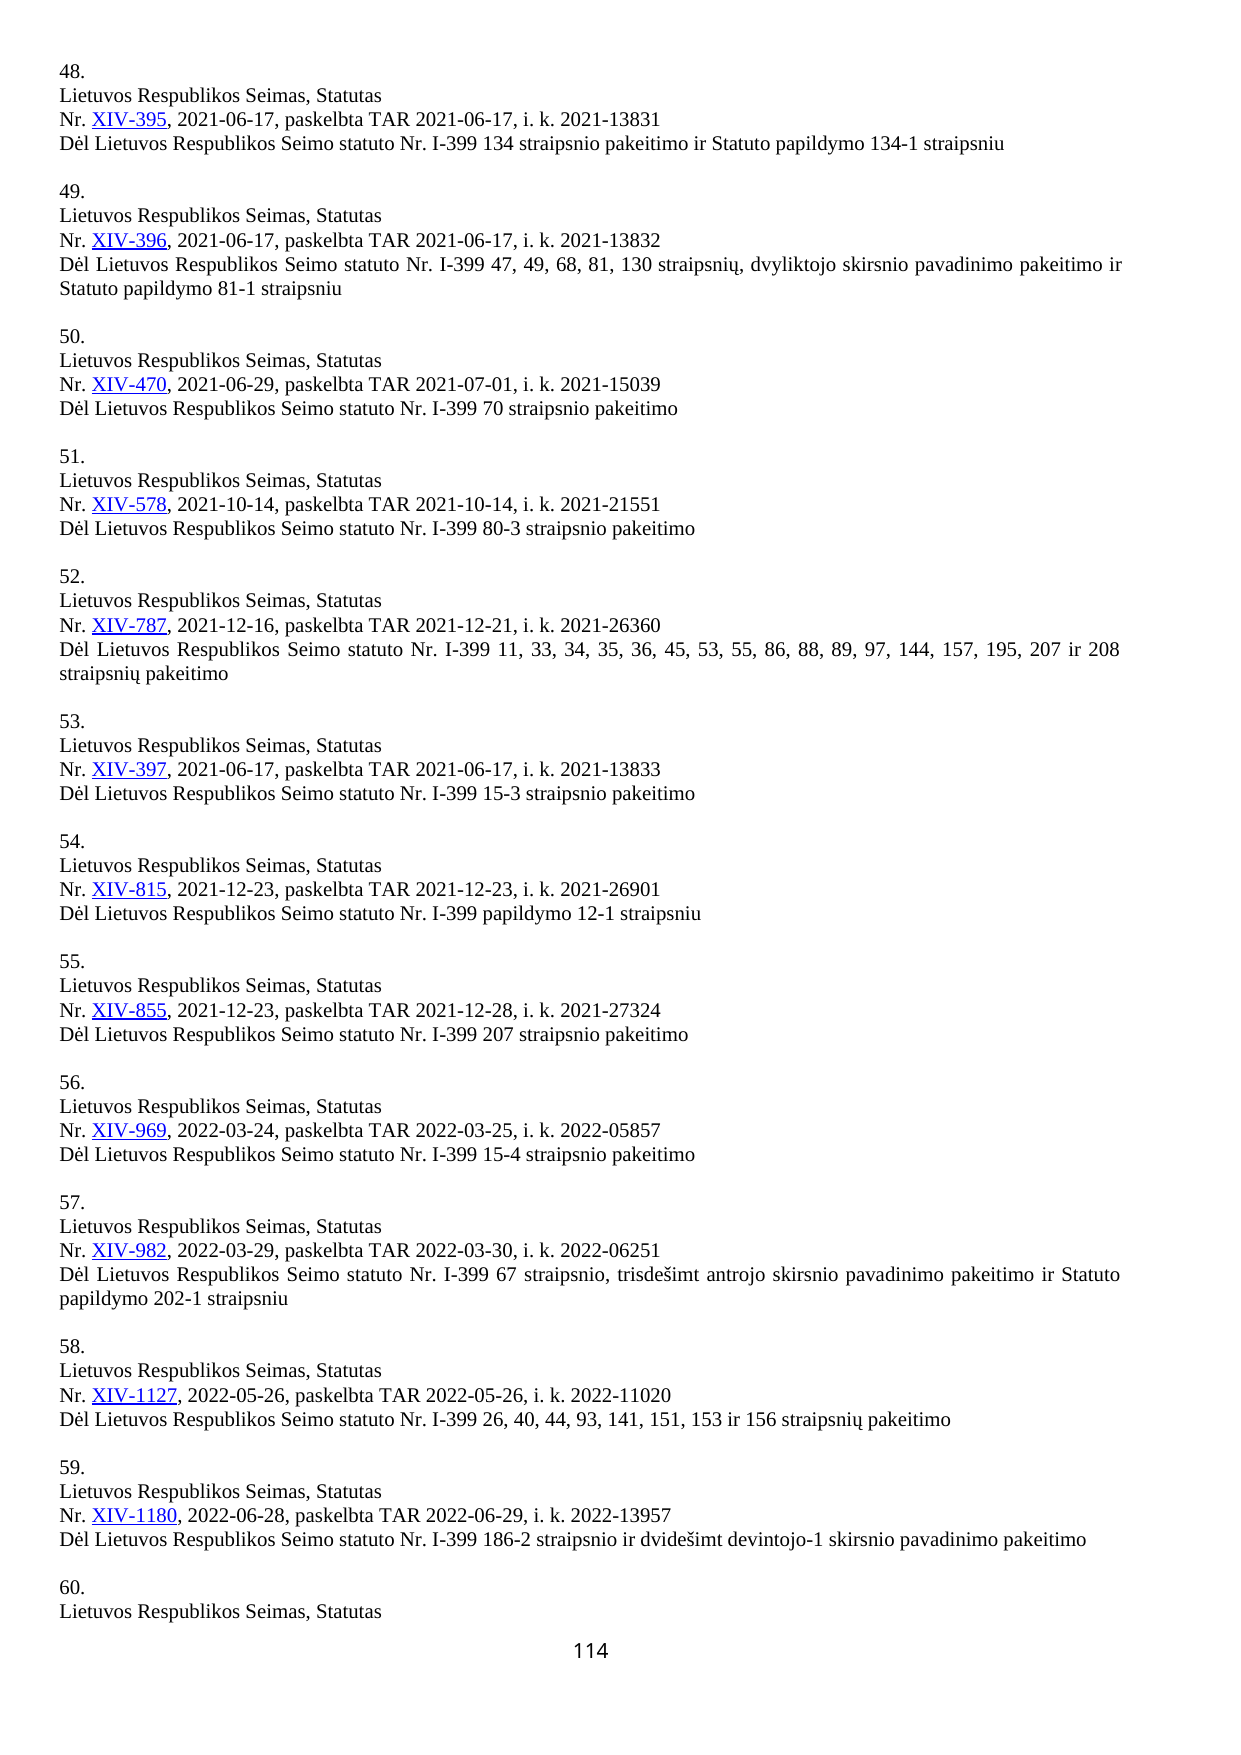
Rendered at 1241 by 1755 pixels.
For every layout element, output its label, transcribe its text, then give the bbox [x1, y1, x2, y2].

text Dėl Lietuvos Respublikos Seimo statuto Nr. I-399 26, 40, 44, 93, 141, 151, 153 ir 156 straipsnių pakeitimo [59, 1407, 1122, 1431]
text 52. [59, 564, 1122, 588]
text Nr. XIV-969, 2022-03-24, paskelbta TAR 2022-03-25, i. k. 2022-05857 [59, 1118, 1122, 1142]
text Nr. XIV-1127, 2022-05-26, paskelbta TAR 2022-05-26, i. k. 2022-11020 [59, 1382, 1122, 1407]
text Dėl Lietuvos Respublikos Seimo statuto Nr. I-399 207 straipsnio pakeitimo [59, 1022, 1122, 1046]
text Lietuvos Respublikos Seimas, Statutas [59, 348, 1122, 372]
text 51. [59, 444, 1122, 468]
text Lietuvos Respublikos Seimas, Statutas [59, 83, 1122, 107]
text Dėl Lietuvos Respublikos Seimo statuto Nr. I-399 80-3 straipsnio pakeitimo [59, 516, 1122, 540]
text Nr. XIV-855, 2021-12-23, paskelbta TAR 2021-12-28, i. k. 2021-27324 [59, 997, 1122, 1022]
text Lietuvos Respublikos Seimas, Statutas [59, 1094, 1122, 1118]
text 53. [59, 709, 1122, 733]
text 49. [59, 179, 1122, 203]
text Nr. XIV-578, 2021-10-14, paskelbta TAR 2021-10-14, i. k. 2021-21551 [59, 492, 1122, 516]
text Lietuvos Respublikos Seimas, Statutas [59, 1599, 1122, 1623]
text Dėl Lietuvos Respublikos Seimo statuto Nr. I-399 67 straipsnio, trisdešimt antrojo skirsnio pavadinimo pakeitimo ir Statuto papildymo 202-1 straipsniu [59, 1262, 1122, 1310]
text Nr. XIV-397, 2021-06-17, paskelbta TAR 2021-06-17, i. k. 2021-13833 [59, 757, 1122, 781]
text Nr. XIV-1180, 2022-06-28, paskelbta TAR 2022-06-29, i. k. 2022-13957 [59, 1503, 1122, 1527]
text 55. [59, 949, 1122, 973]
text Nr. XIV-396, 2021-06-17, paskelbta TAR 2021-06-17, i. k. 2021-13832 [59, 227, 1122, 252]
text Nr. XIV-395, 2021-06-17, paskelbta TAR 2021-06-17, i. k. 2021-13831 [59, 107, 1122, 131]
text 48. [59, 59, 1122, 83]
text Lietuvos Respublikos Seimas, Statutas [59, 973, 1122, 997]
text Dėl Lietuvos Respublikos Seimo statuto Nr. I-399 186-2 straipsnio ir dvidešimt devintojo-1 skirsnio pavadinimo pakeitimo [59, 1527, 1122, 1551]
text Lietuvos Respublikos Seimas, Statutas [59, 1479, 1122, 1503]
text Dėl Lietuvos Respublikos Seimo statuto Nr. I-399 15-4 straipsnio pakeitimo [59, 1142, 1122, 1166]
text Lietuvos Respublikos Seimas, Statutas [59, 853, 1122, 877]
text Nr. XIV-470, 2021-06-29, paskelbta TAR 2021-07-01, i. k. 2021-15039 [59, 372, 1122, 396]
text Dėl Lietuvos Respublikos Seimo statuto Nr. I-399 15-3 straipsnio pakeitimo [59, 781, 1122, 805]
text Nr. XIV-787, 2021-12-16, paskelbta TAR 2021-12-21, i. k. 2021-26360 [59, 612, 1122, 637]
text 50. [59, 324, 1122, 348]
text Lietuvos Respublikos Seimas, Statutas [59, 468, 1122, 492]
text 58. [59, 1334, 1122, 1358]
text 56. [59, 1070, 1122, 1094]
text Dėl Lietuvos Respublikos Seimo statuto Nr. I-399 11, 33, 34, 35, 36, 45, 53, 55, 86, 88, 89, 97, 144, 157, 195, 207 ir 208 straipsnių pakeitimo [59, 637, 1122, 685]
text Dėl Lietuvos Respublikos Seimo statuto Nr. I-399 134 straipsnio pakeitimo ir Statuto papildymo 134-1 straipsniu [59, 131, 1122, 155]
text 54. [59, 829, 1122, 853]
text Dėl Lietuvos Respublikos Seimo statuto Nr. I-399 47, 49, 68, 81, 130 straipsnių, dvyliktojo skirsnio pavadinimo pakeitimo ir Statuto papildymo 81-1 straipsniu [59, 252, 1122, 300]
text Nr. XIV-815, 2021-12-23, paskelbta TAR 2021-12-23, i. k. 2021-26901 [59, 877, 1122, 901]
text Dėl Lietuvos Respublikos Seimo statuto Nr. I-399 papildymo 12-1 straipsniu [59, 901, 1122, 925]
text 60. [59, 1575, 1122, 1599]
text Dėl Lietuvos Respublikos Seimo statuto Nr. I-399 70 straipsnio pakeitimo [59, 396, 1122, 420]
text Lietuvos Respublikos Seimas, Statutas [59, 1214, 1122, 1238]
text Lietuvos Respublikos Seimas, Statutas [59, 733, 1122, 757]
text 57. [59, 1190, 1122, 1214]
text Lietuvos Respublikos Seimas, Statutas [59, 588, 1122, 612]
text Lietuvos Respublikos Seimas, Statutas [59, 203, 1122, 227]
text Lietuvos Respublikos Seimas, Statutas [59, 1358, 1122, 1382]
text Nr. XIV-982, 2022-03-29, paskelbta TAR 2022-03-30, i. k. 2022-06251 [59, 1238, 1122, 1262]
text 59. [59, 1455, 1122, 1479]
